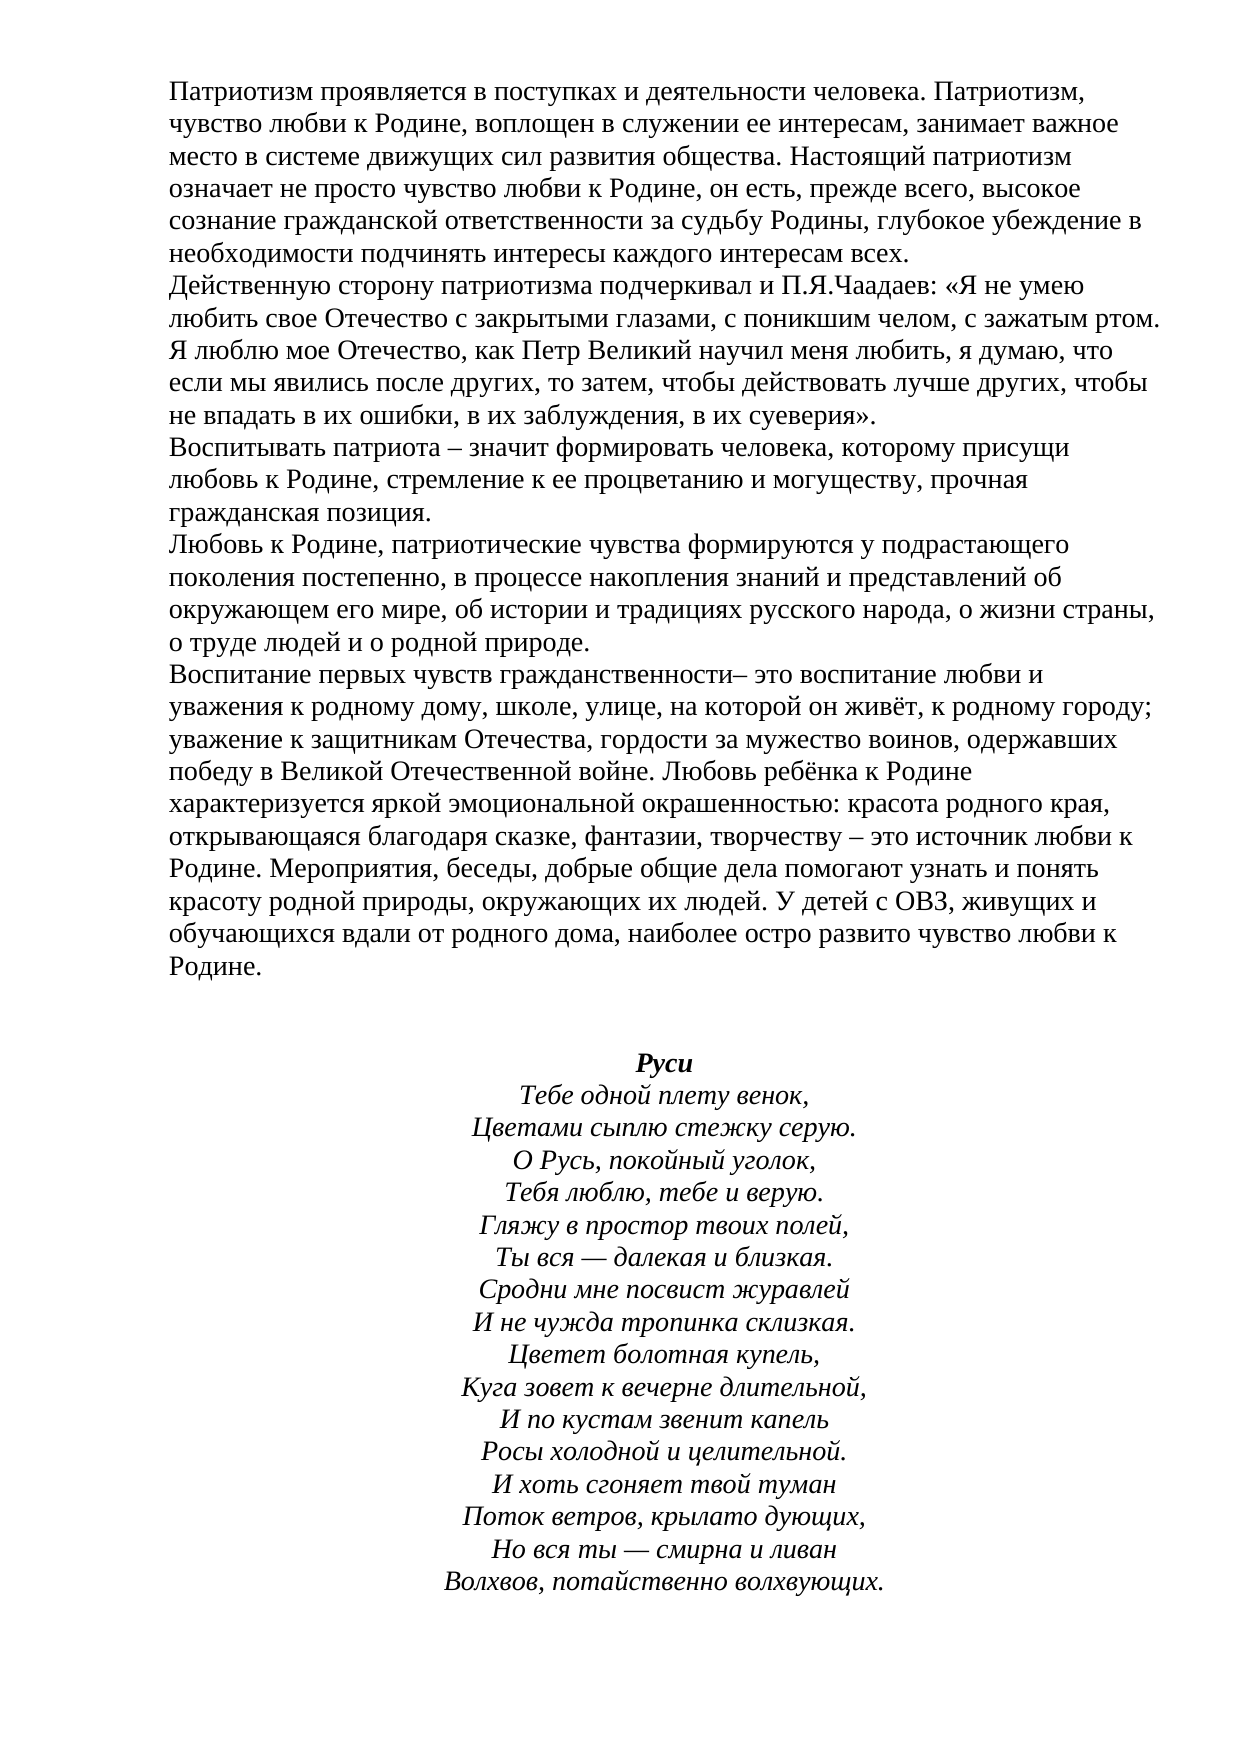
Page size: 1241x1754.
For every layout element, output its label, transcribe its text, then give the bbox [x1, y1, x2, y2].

text Руси [169, 1046, 1162, 1078]
text Росы холодной и целительной. [169, 1434, 1162, 1467]
text Волхвов, потайственно волхвующих. [169, 1564, 1162, 1596]
text Тебе одной плету венок, [169, 1078, 1162, 1111]
text Но вся ты — смирна и ливан [169, 1532, 1162, 1564]
text И не чужда тропинка склизкая. [169, 1305, 1162, 1337]
text Поток ветров, крылато дующих, [169, 1499, 1162, 1532]
text Цветами сыплю стежку серую. [169, 1111, 1162, 1143]
text Действенную сторону патриотизма подчеркивал и П.Я.Чаадаев: «Я не умею любить свое Отечество с закрытыми глазами, с поникшим челом, с зажатым ртом. Я люблю мое Отечество, как Петр Великий научил меня любить, я думаю, что если мы явились после других, то затем, чтобы действовать лучше других, чтобы не впадать в их ошибки, в их заблуждения, в их суеверия». [169, 268, 1162, 430]
text Гляжу в простор твоих полей, [169, 1208, 1162, 1240]
text Тебя люблю, тебе и верую. [169, 1175, 1162, 1208]
text Ты вся — далекая и близкая. [169, 1240, 1162, 1272]
text Воспитание первых чувств гражданственности– это воспитание любви и уважения к родному дому, школе, улице, на которой он живёт, к родному городу; уважение к защитникам Отечества, гордости за мужество воинов, одержавших победу в Великой Отечественной войне. Любовь ребёнка к Родине характеризуется яркой эмоциональной окрашенностью: красота родного края, открывающаяся благодаря сказке, фантазии, творчеству – это источник любви к Родине. Мероприятия, беседы, добрые общие дела помогают узнать и понять красоту родной природы, окружающих их людей. У детей с ОВЗ, живущих и обучающихся вдали от родного дома, наиболее остро развито чувство любви к Родине. [169, 657, 1162, 981]
text И по кустам звенит капель [169, 1402, 1162, 1434]
text Воспитывать патриота – значит формировать человека, которому присущи любовь к Родине, стремление к ее процветанию и могуществу, прочная гражданская позиция. [169, 430, 1162, 527]
text И хоть сгоняет твой туман [169, 1467, 1162, 1499]
text Цветет болотная купель, [169, 1337, 1162, 1370]
text О Русь, покойный уголок, [169, 1143, 1162, 1175]
text Куга зовет к вечерне длительной, [169, 1370, 1162, 1402]
text Любовь к Родине, патриотические чувства формируются у подрастающего поколения постепенно, в процессе накопления знаний и представлений об окружающем его мире, об истории и традициях русского народа, о жизни страны, о труде людей и о родной природе. [169, 527, 1162, 657]
text Патриотизм проявляется в поступках и деятельности человека. Патриотизм, чувство любви к Родине, воплощен в служении ее интересам, занимает важное место в системе движущих сил развития общества. Настоящий патриотизм означает не просто чувство любви к Родине, он есть, прежде всего, высокое сознание гражданской ответственности за судьбу Родины, глубокое убеждение в необходимости подчинять интересы каждого интересам всех. [169, 74, 1162, 268]
text Сродни мне посвист журавлей [169, 1272, 1162, 1305]
